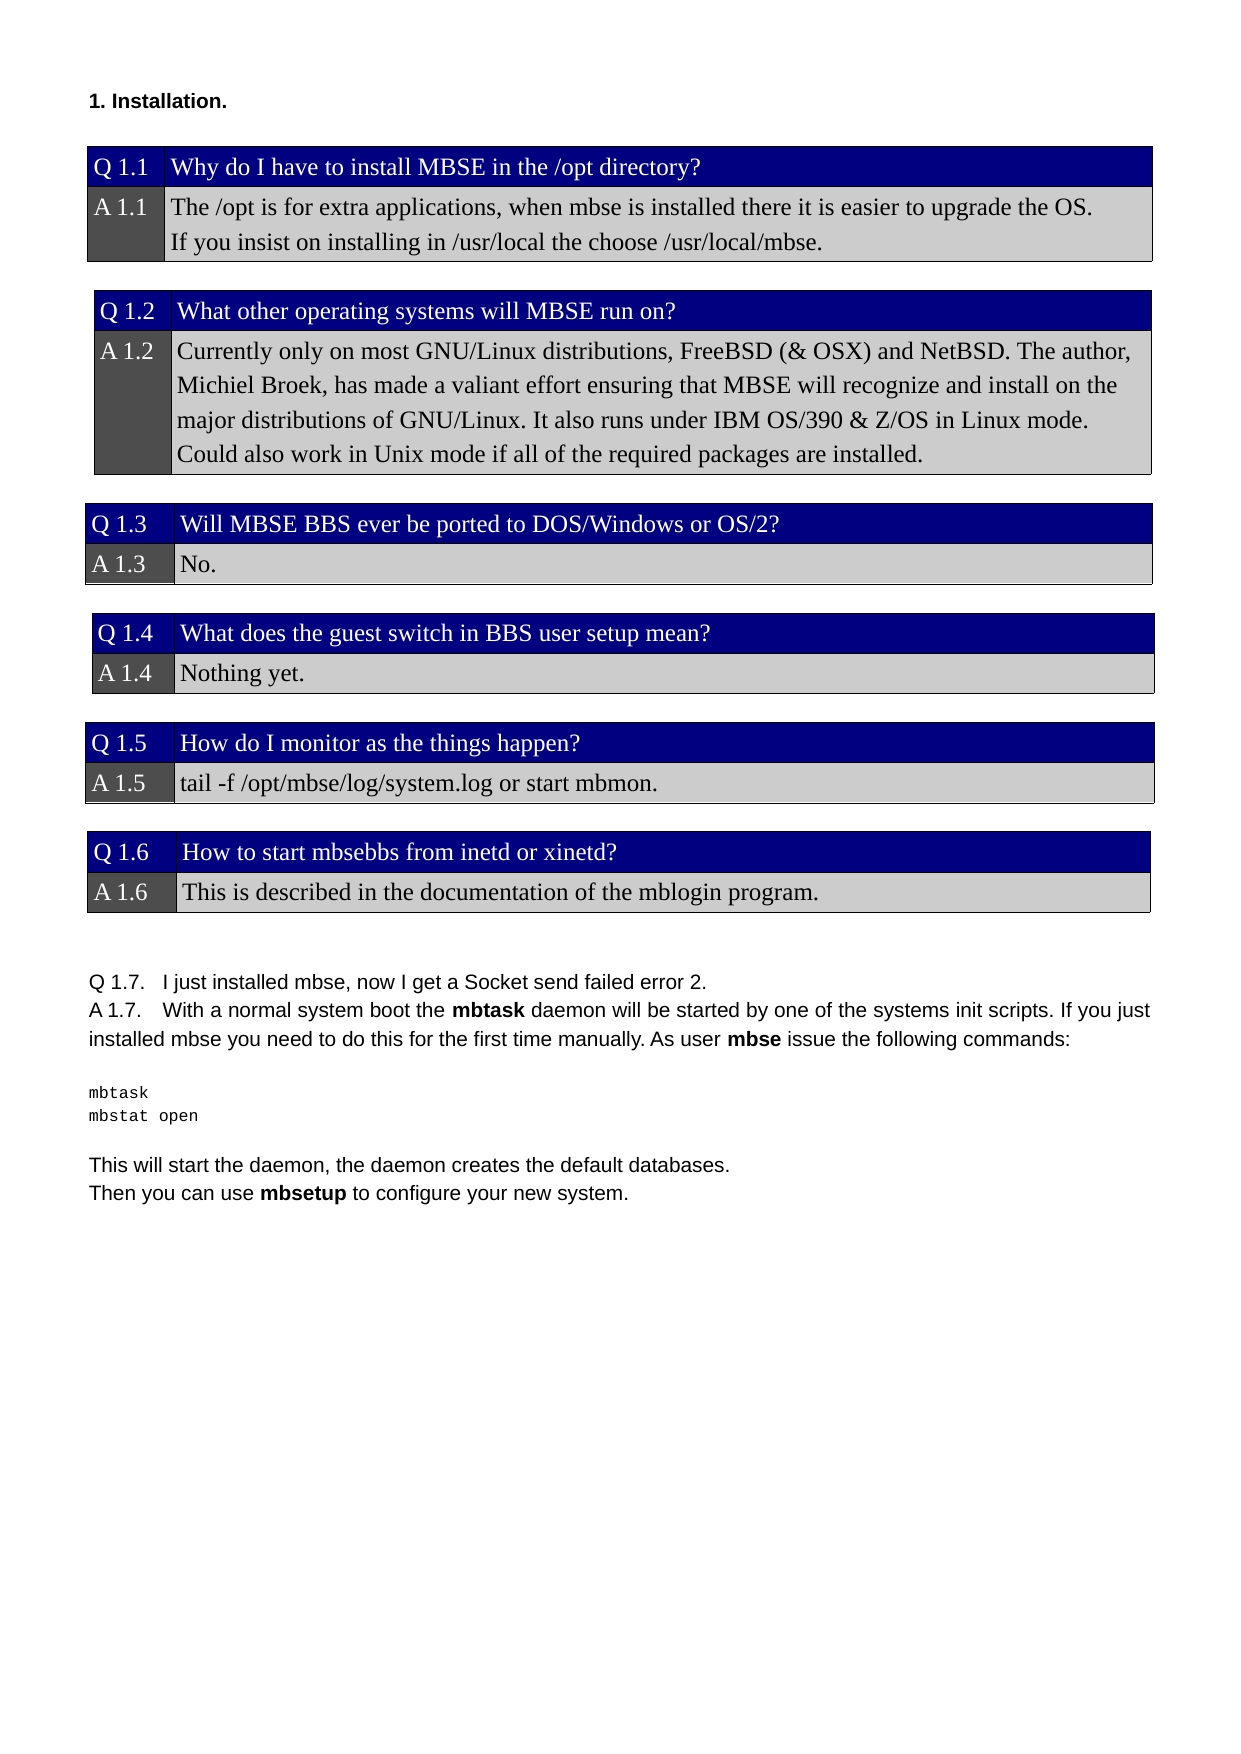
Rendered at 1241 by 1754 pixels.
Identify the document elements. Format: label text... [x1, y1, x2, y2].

table_header What does the guest switch in BBS user setup mean? [175, 614, 1154, 653]
table_cell A 1.2 [95, 331, 171, 474]
text mbstat open [88, 1107, 1152, 1126]
table_cell The /opt is for extra applications, when mbse is installed there it is easier to upgrade the OS. If you insist on installing in /usr/local the choose /usr/local/mbse. [165, 187, 1152, 261]
table_cell Currently only on most GNU/Linux distributions, FreeBSD (& OSX) and NetBSD. The author, Michiel Broek, has made a valiant effort ensuring that MBSE will recognize and install on the major distributions of GNU/Linux. It also runs under IBM OS/390 & Z/OS in Linux mode. Could also work in Unix mode if all of the required packages are installed. [172, 331, 1151, 474]
table_cell A 1.1 [88, 187, 164, 261]
text This will start the daemon, the daemon creates the default databases. [88, 1152, 1152, 1176]
table_header Will MBSE BBS ever be ported to DOS/Windows or OS/2? [175, 504, 1152, 543]
table_header Q 1.1 [88, 147, 164, 186]
table_header Q 1.4 [93, 614, 174, 653]
table_cell This is described in the documentation of the mblogin program. [177, 873, 1150, 912]
table_cell No. [175, 544, 1152, 583]
table_header Q 1.6 [88, 832, 176, 872]
table_header What other operating systems will MBSE run on? [172, 291, 1151, 330]
text mbtask [88, 1084, 1152, 1103]
table_header Why do I have to install MBSE in the /opt directory? [165, 147, 1152, 186]
table_cell A 1.4 [93, 654, 174, 693]
text Q 1.7. I just installed mbse, now I get a Socket send failed error 2. [88, 969, 1152, 993]
table_header How to start mbsebbs from inetd or xinetd? [177, 832, 1150, 872]
table_header Q 1.3 [86, 504, 174, 543]
table_cell Nothing yet. [175, 654, 1154, 693]
table_header Q 1.2 [95, 291, 171, 330]
table_cell A 1.3 [86, 544, 174, 583]
table_cell tail -f /opt/mbse/log/system.log or start mbmon. [175, 763, 1154, 802]
table_header How do I monitor as the things happen? [175, 723, 1154, 762]
table_cell A 1.5 [86, 763, 174, 802]
text A 1.7. With a normal system boot the mbtask daemon will be started by one of the systems init scripts. If you just installed mbse you need to do this for the first time manually. As user mbse issue the following commands: [88, 998, 1152, 1051]
table_header Q 1.5 [86, 723, 174, 762]
table_cell A 1.6 [88, 873, 176, 912]
text Then you can use mbsetup to configure your new system. [88, 1181, 1152, 1205]
text 1. Installation. [88, 88, 1152, 112]
